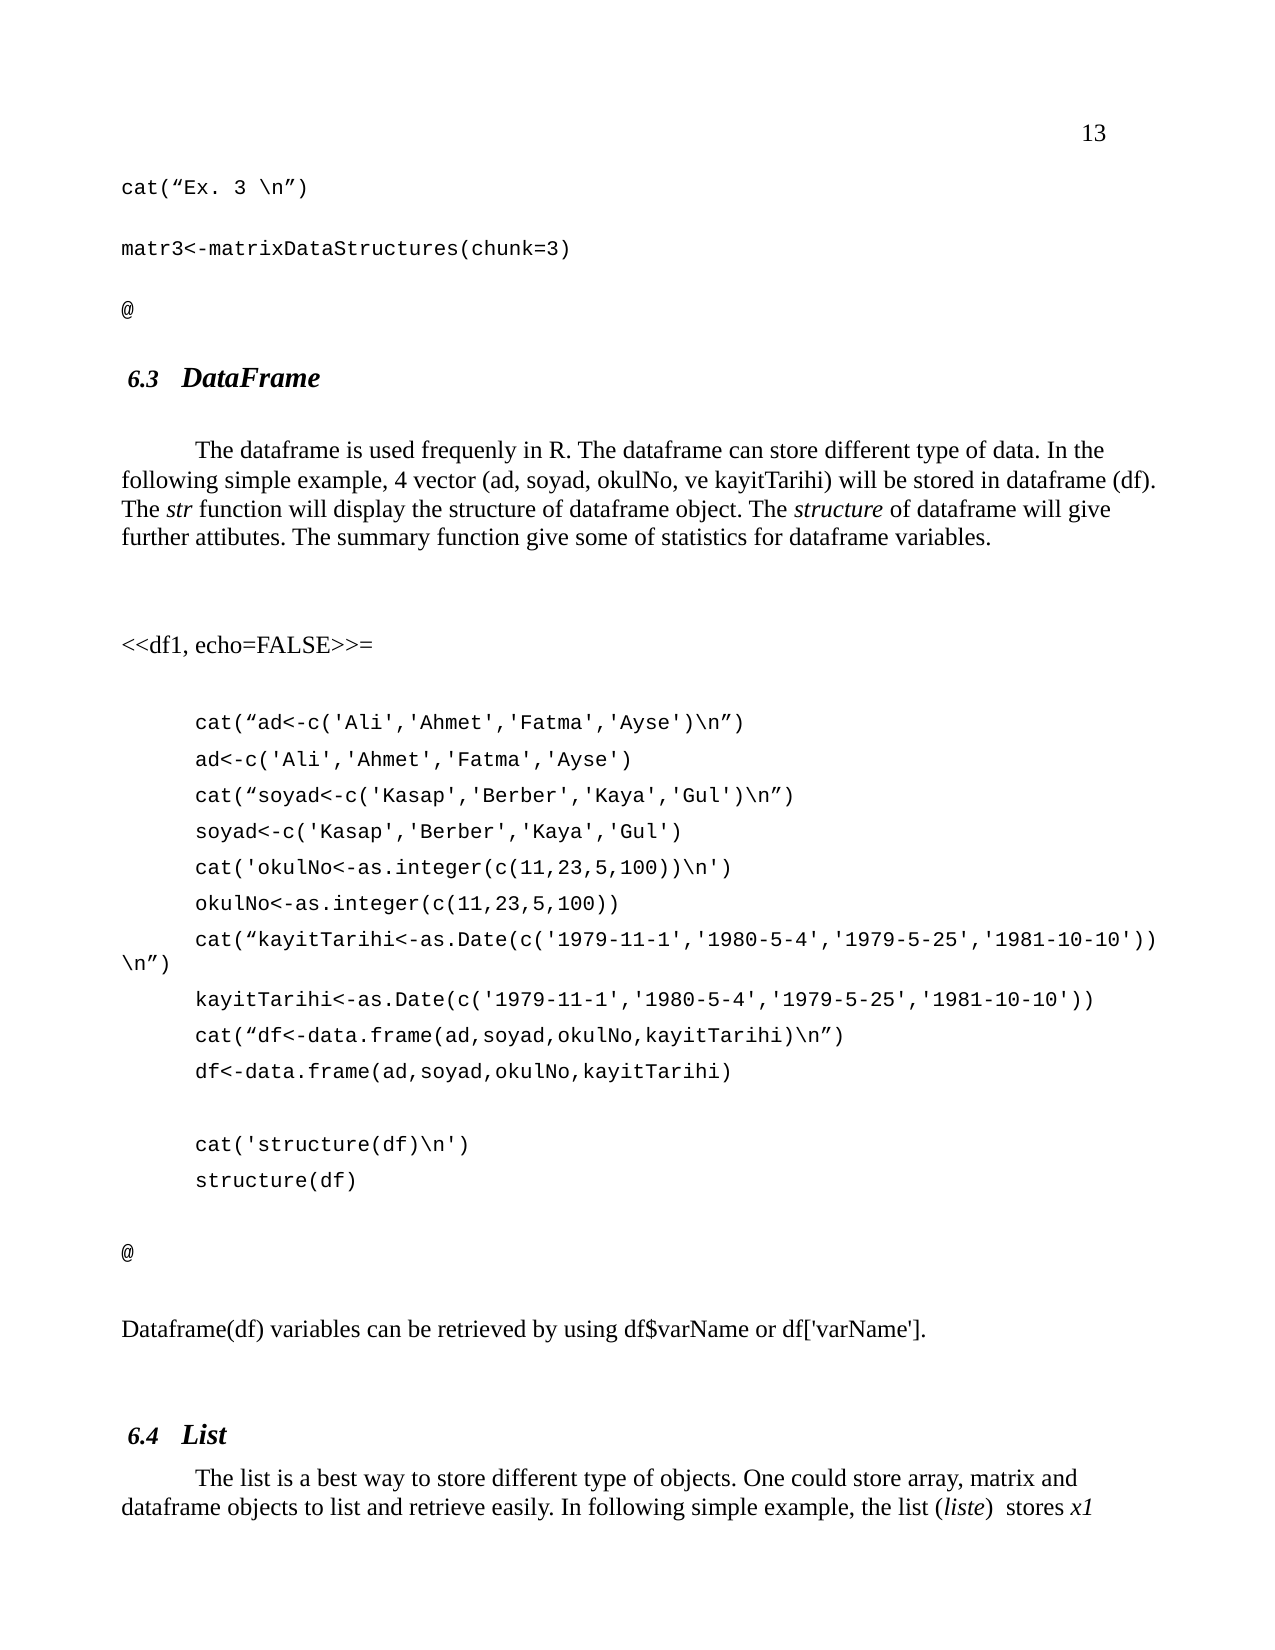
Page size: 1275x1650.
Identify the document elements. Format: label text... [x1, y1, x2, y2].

subtitle List [121, 1417, 1158, 1450]
subtitle DataFrame [121, 360, 1158, 394]
text cat(“df<-data.frame(ad,soyad,okulNo,kayitTarihi)\n”) [121, 1025, 1158, 1049]
text cat('structure(df)\n') [121, 1134, 1158, 1157]
text Dataframe(df) variables can be retrieved by using df$varName or df['varName']. [121, 1314, 1158, 1343]
text okulNo<-as.integer(c(11,23,5,100)) [121, 893, 1158, 917]
text df<-data.frame(ad,soyad,okulNo,kayitTarihi) [121, 1061, 1158, 1085]
text soyad<-c('Kasap','Berber','Kaya','Gul') [121, 821, 1158, 844]
text @ [121, 299, 1158, 323]
text cat('okulNo<-as.integer(c(11,23,5,100))\n') [121, 857, 1158, 881]
text @ [121, 1242, 1158, 1266]
text The dataframe is used frequenly in R. The dataframe can store different type of data. In the following simple example, 4 vector (ad, soyad, okulNo, ve kayitTarihi) will be stored in dataframe (df). The str function will display the structure of dataframe object. The structure of dataframe will give further attibutes. The summary function give some of statistics for dataframe variables. [121, 431, 1158, 551]
text matr3<-matrixDataStructures(chunk=3) [121, 238, 1158, 262]
text structure(df) [121, 1170, 1158, 1193]
text cat(“ad<-c('Ali','Ahmet','Fatma','Ayse')\n”) [121, 712, 1158, 736]
text cat(“soyad<-c('Kasap','Berber','Kaya','Gul')\n”) [121, 785, 1158, 808]
text cat(“kayitTarihi<-as.Date(c('1979-11-1','1980-5-4','1979-5-25','1981-10-10')) \n”) [121, 929, 1158, 977]
text <<df1, echo=FALSE>>= [121, 630, 1158, 659]
text ad<-c('Ali','Ahmet','Fatma','Ayse') [121, 748, 1158, 772]
text The list is a best way to store different type of objects. One could store array, matrix and dataframe objects to list and retrieve easily. In following simple example, the list (liste) stores x1 [121, 1463, 1158, 1520]
text cat(“Ex. 3 \n”) [121, 177, 1158, 201]
text kayitTarihi<-as.Date(c('1979-11-1','1980-5-4','1979-5-25','1981-10-10')) [121, 989, 1158, 1013]
